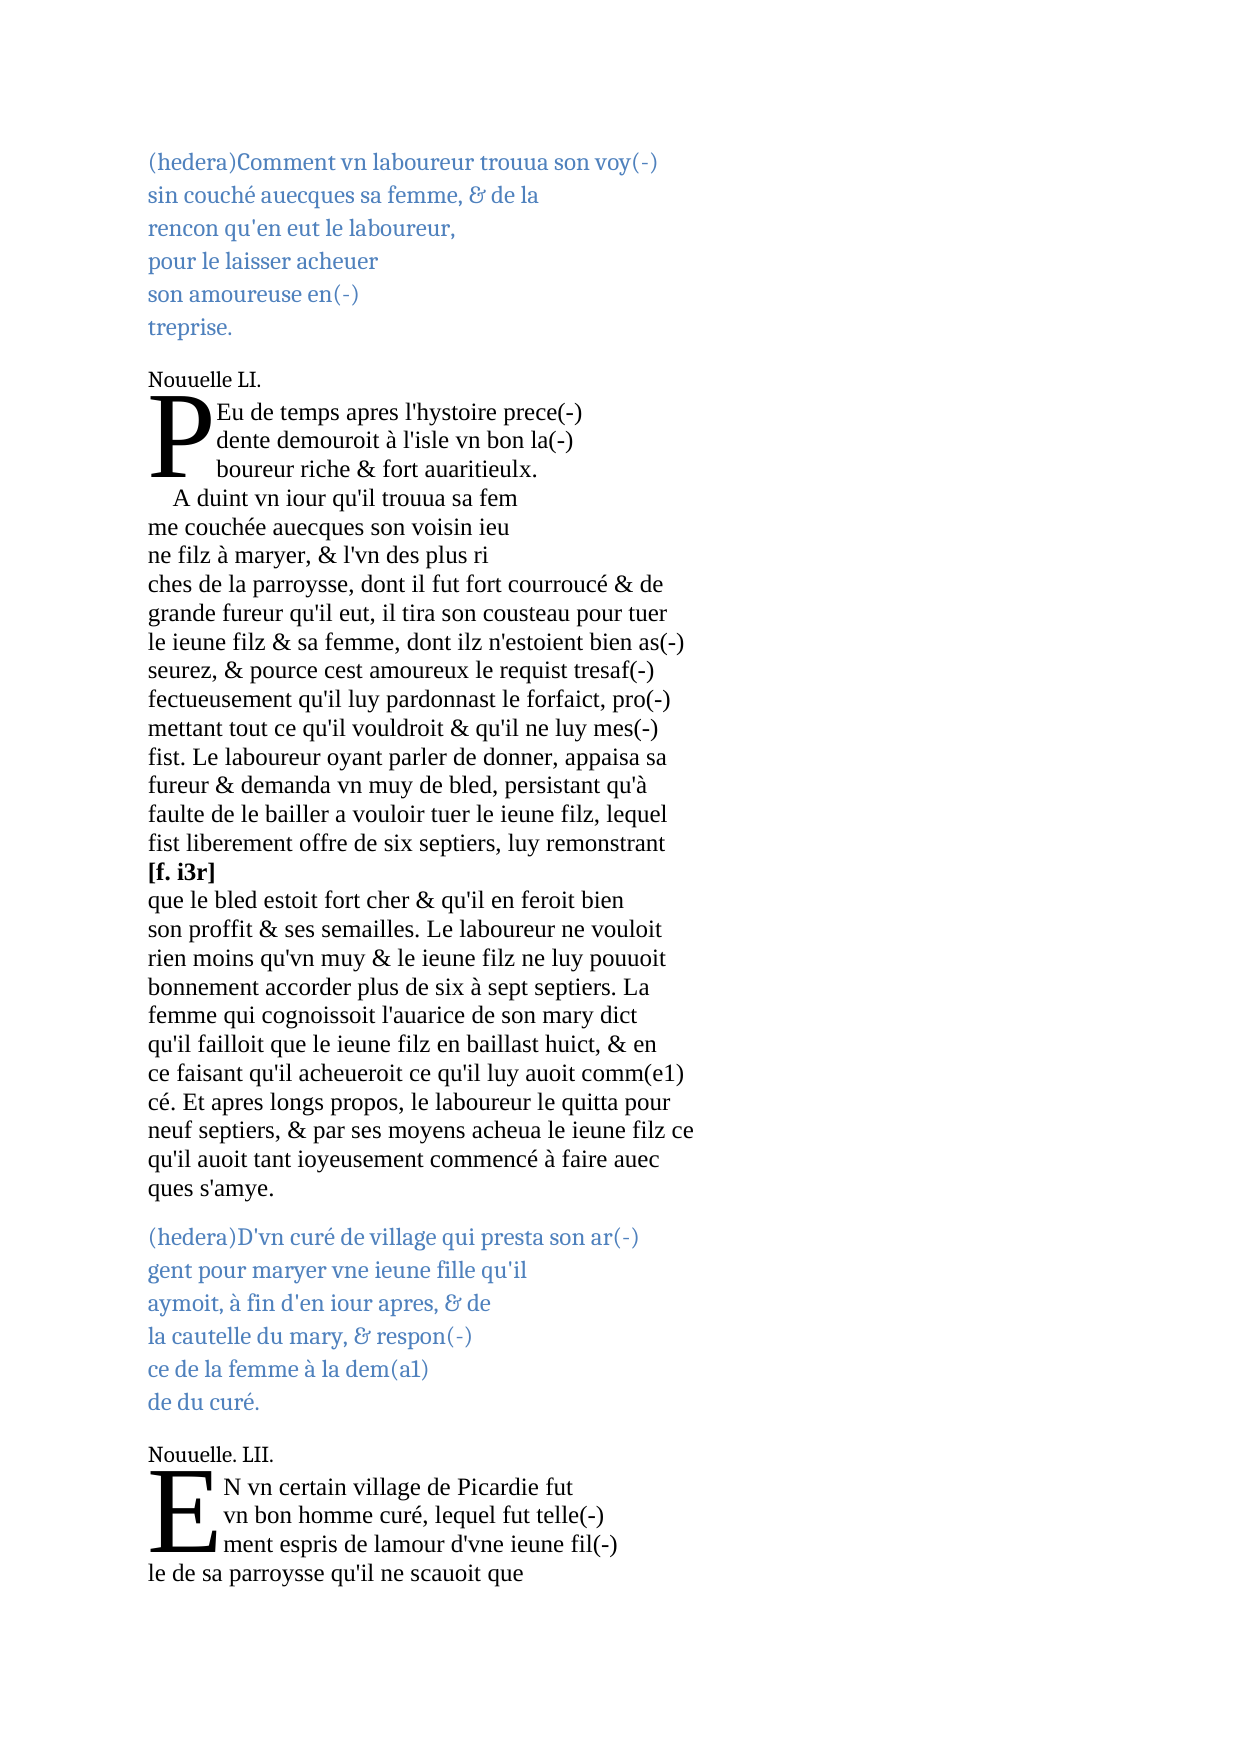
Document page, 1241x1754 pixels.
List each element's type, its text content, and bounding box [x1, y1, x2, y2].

subtitle (hedera)D'vn curé de village qui presta son ar(-) gent pour maryer vne ieune fille qu'il aymoit, à fin d'en iour apres, & de la cautelle du mary, & respon(-) ce de la femme à la dem(a1) de du curé. [148, 1223, 1093, 1416]
subtitle Nouuelle. LII. [148, 1442, 1093, 1468]
subtitle (hedera)Comment vn laboureur trouua son voy(-) sin couché auecques sa femme, & de la rencon qu'en eut le laboureur, pour le laisser acheuer son amoureuse en(-) treprise. [148, 148, 1093, 341]
subtitle Nouuelle LI. [148, 367, 1093, 393]
text A duint vn iour qu'il trouua sa fem me couchée auecques son voisin ieu ne filz à maryer, & l'vn des plus ri ches de la parroysse, dont il fut fort courroucé & de grande fureur qu'il eut, il tira son cousteau pour tuer le ieune filz & sa femme, dont ilz n'estoient bien as(-) seurez, & pource cest amoureux le requist tresaf(-) fectueusement qu'il luy pardonnast le forfaict, pro(-) mettant tout ce qu'il vouldroit & qu'il ne luy mes(-) fist. Le laboureur oyant parler de donner, appaisa sa fureur & demanda vn muy de bled, persistant qu'à faulte de le bailler a vouloir tuer le ieune filz, lequel fist liberement offre de six septiers, luy remonstrant [f. i3r] que le bled estoit fort cher & qu'il en feroit bien son proffit & ses semailles. Le laboureur ne vouloit rien moins qu'vn muy & le ieune filz ne luy pouuoit bonnement accorder plus de six à sept septiers. La femme qui cognoissoit l'auarice de son mary dict qu'il failloit que le ieune filz en baillast huict, & en ce faisant qu'il acheueroit ce qu'il luy auoit comm(e1) cé. Et apres longs propos, le laboureur le quitta pour neuf septiers, & par ses moyens acheua le ieune filz ce qu'il auoit tant ioyeusement commencé à faire auec ques s'amye. [148, 483, 1093, 1202]
text PEu de temps apres l'hystoire prece(-) dente demouroit à l'isle vn bon la(-) boureur riche & fort auaritieulx. [148, 397, 1093, 483]
text EN vn certain village de Picardie fut vn bon homme curé, lequel fut telle(-) ment espris de lamour d'vne ieune fil(-) le de sa parroysse qu'il ne scauoit que [148, 1472, 1093, 1587]
